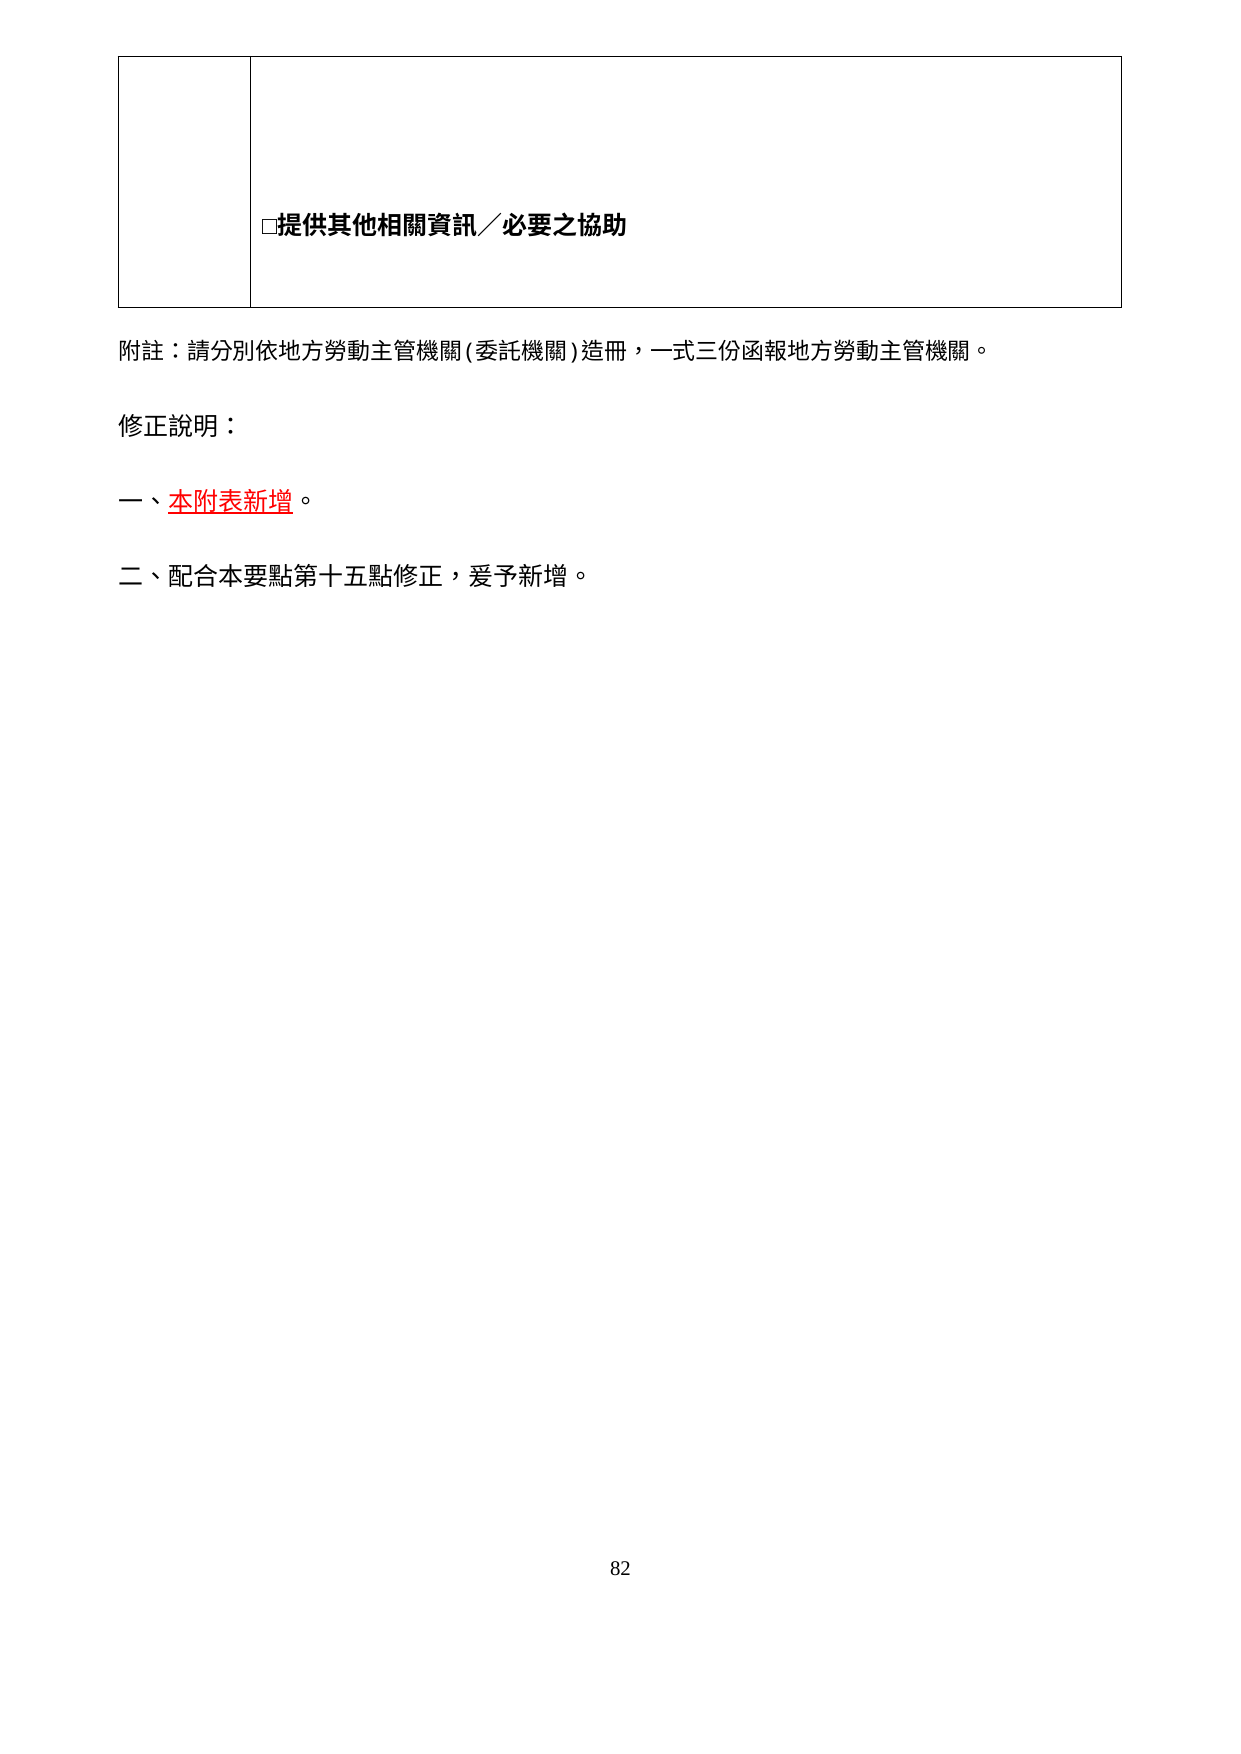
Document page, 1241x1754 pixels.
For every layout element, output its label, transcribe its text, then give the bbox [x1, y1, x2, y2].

table_cell [119, 57, 250, 307]
text 修正說明： [118, 383, 1122, 445]
text 二、配合本要點第十五點修正，爰予新增。 [118, 533, 1122, 595]
text 附註：請分別依地方勞動主管機關(委託機關)造冊，一式三份函報地方勞動主管機關。 [118, 308, 1122, 370]
table_cell □提供其他相關資訊／必要之協助 [251, 57, 1121, 307]
text 一、本附表新增。 [118, 458, 1122, 520]
